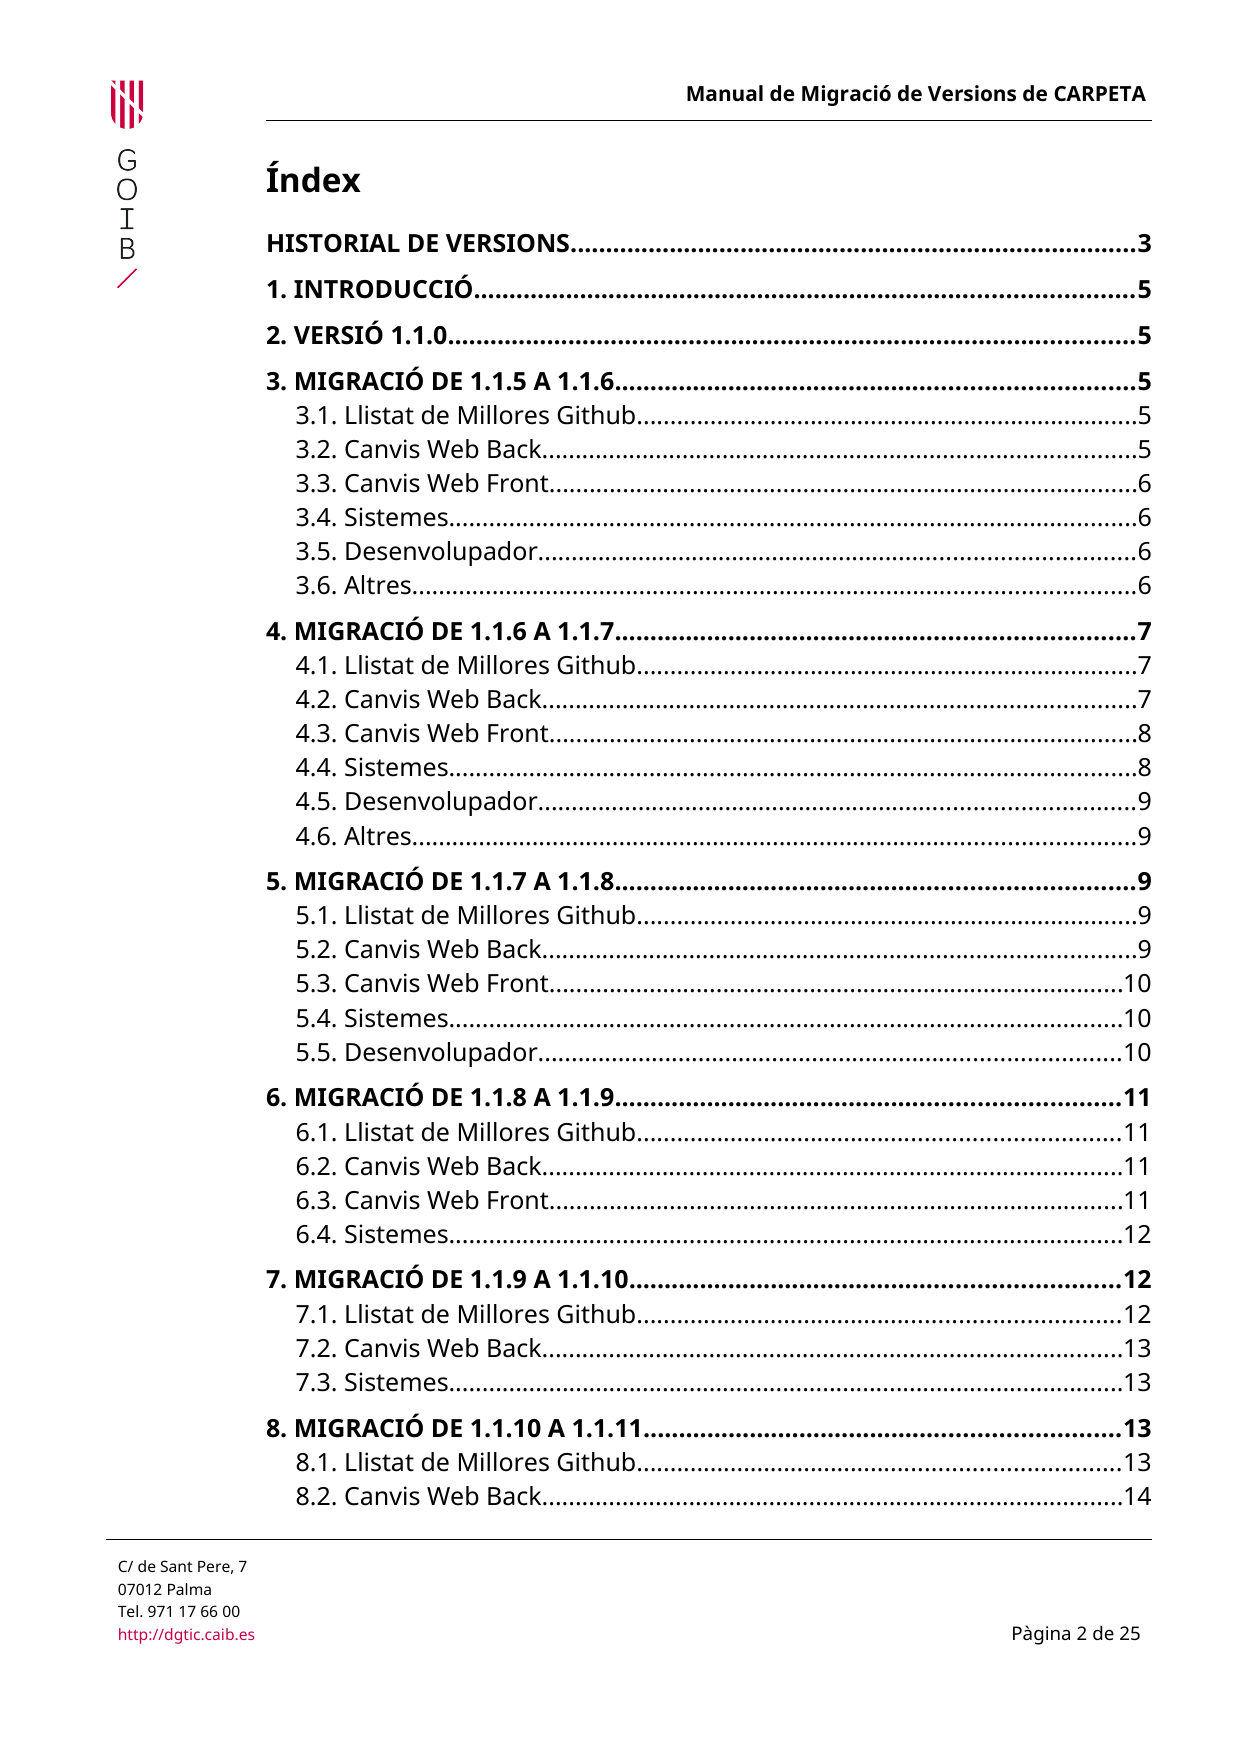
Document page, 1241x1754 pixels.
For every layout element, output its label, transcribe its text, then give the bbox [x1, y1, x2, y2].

text 3. Migració de 1.1.5 a 1.1.6 5 [266, 363, 1152, 398]
text 3.1. Llistat de Millores Github 5 [295, 398, 1152, 432]
text 3.4. Sistemes 6 [295, 500, 1152, 534]
text 4.4. Sistemes 8 [295, 750, 1152, 784]
text 4.1. Llistat de Millores Github 7 [295, 648, 1152, 682]
text 5.1. Llistat de Millores Github 9 [295, 898, 1152, 932]
text 1. Introducció 5 [266, 272, 1152, 306]
text 8.1. Llistat de Millores Github 13 [295, 1444, 1152, 1478]
text 4. Migració de 1.1.6 a 1.1.7 7 [266, 614, 1152, 648]
picture [82, 57, 172, 319]
text 5. Migració de 1.1.7 a 1.1.8 9 [266, 864, 1152, 898]
text 2. Versió 1.1.0 5 [266, 318, 1152, 352]
text 7. Migració de 1.1.9 a 1.1.10 12 [266, 1262, 1152, 1296]
subtitle Índex [266, 156, 1152, 202]
text 6.4. Sistemes 12 [295, 1216, 1152, 1250]
text 5.3. Canvis Web Front 10 [295, 966, 1152, 1000]
text 3.6. Altres 6 [295, 568, 1152, 602]
text 5.2. Canvis Web Back 9 [295, 932, 1152, 966]
text 3.2. Canvis Web Back 5 [295, 432, 1152, 466]
text 4.2. Canvis Web Back 7 [295, 682, 1152, 716]
text 5.4. Sistemes 10 [295, 1000, 1152, 1034]
text 4.5. Desenvolupador 9 [295, 784, 1152, 818]
text 6. Migració de 1.1.8 a 1.1.9 11 [266, 1080, 1152, 1114]
text 5.5. Desenvolupador 10 [295, 1034, 1152, 1068]
text Historial de versions 3 [266, 226, 1152, 260]
text 8.2. Canvis Web Back 14 [295, 1478, 1152, 1512]
text 4.3. Canvis Web Front 8 [295, 716, 1152, 750]
text 7.1. Llistat de Millores Github 12 [295, 1296, 1152, 1330]
text 6.2. Canvis Web Back 11 [295, 1148, 1152, 1182]
text 3.3. Canvis Web Front 6 [295, 466, 1152, 500]
text 6.3. Canvis Web Front 11 [295, 1182, 1152, 1216]
text 7.2. Canvis Web Back 13 [295, 1330, 1152, 1364]
text 7.3. Sistemes 13 [295, 1364, 1152, 1398]
text 6.1. Llistat de Millores Github 11 [295, 1114, 1152, 1148]
text 4.6. Altres 9 [295, 818, 1152, 852]
text 8. Migració de 1.1.10 a 1.1.11 13 [266, 1410, 1152, 1444]
text 3.5. Desenvolupador 6 [295, 534, 1152, 568]
